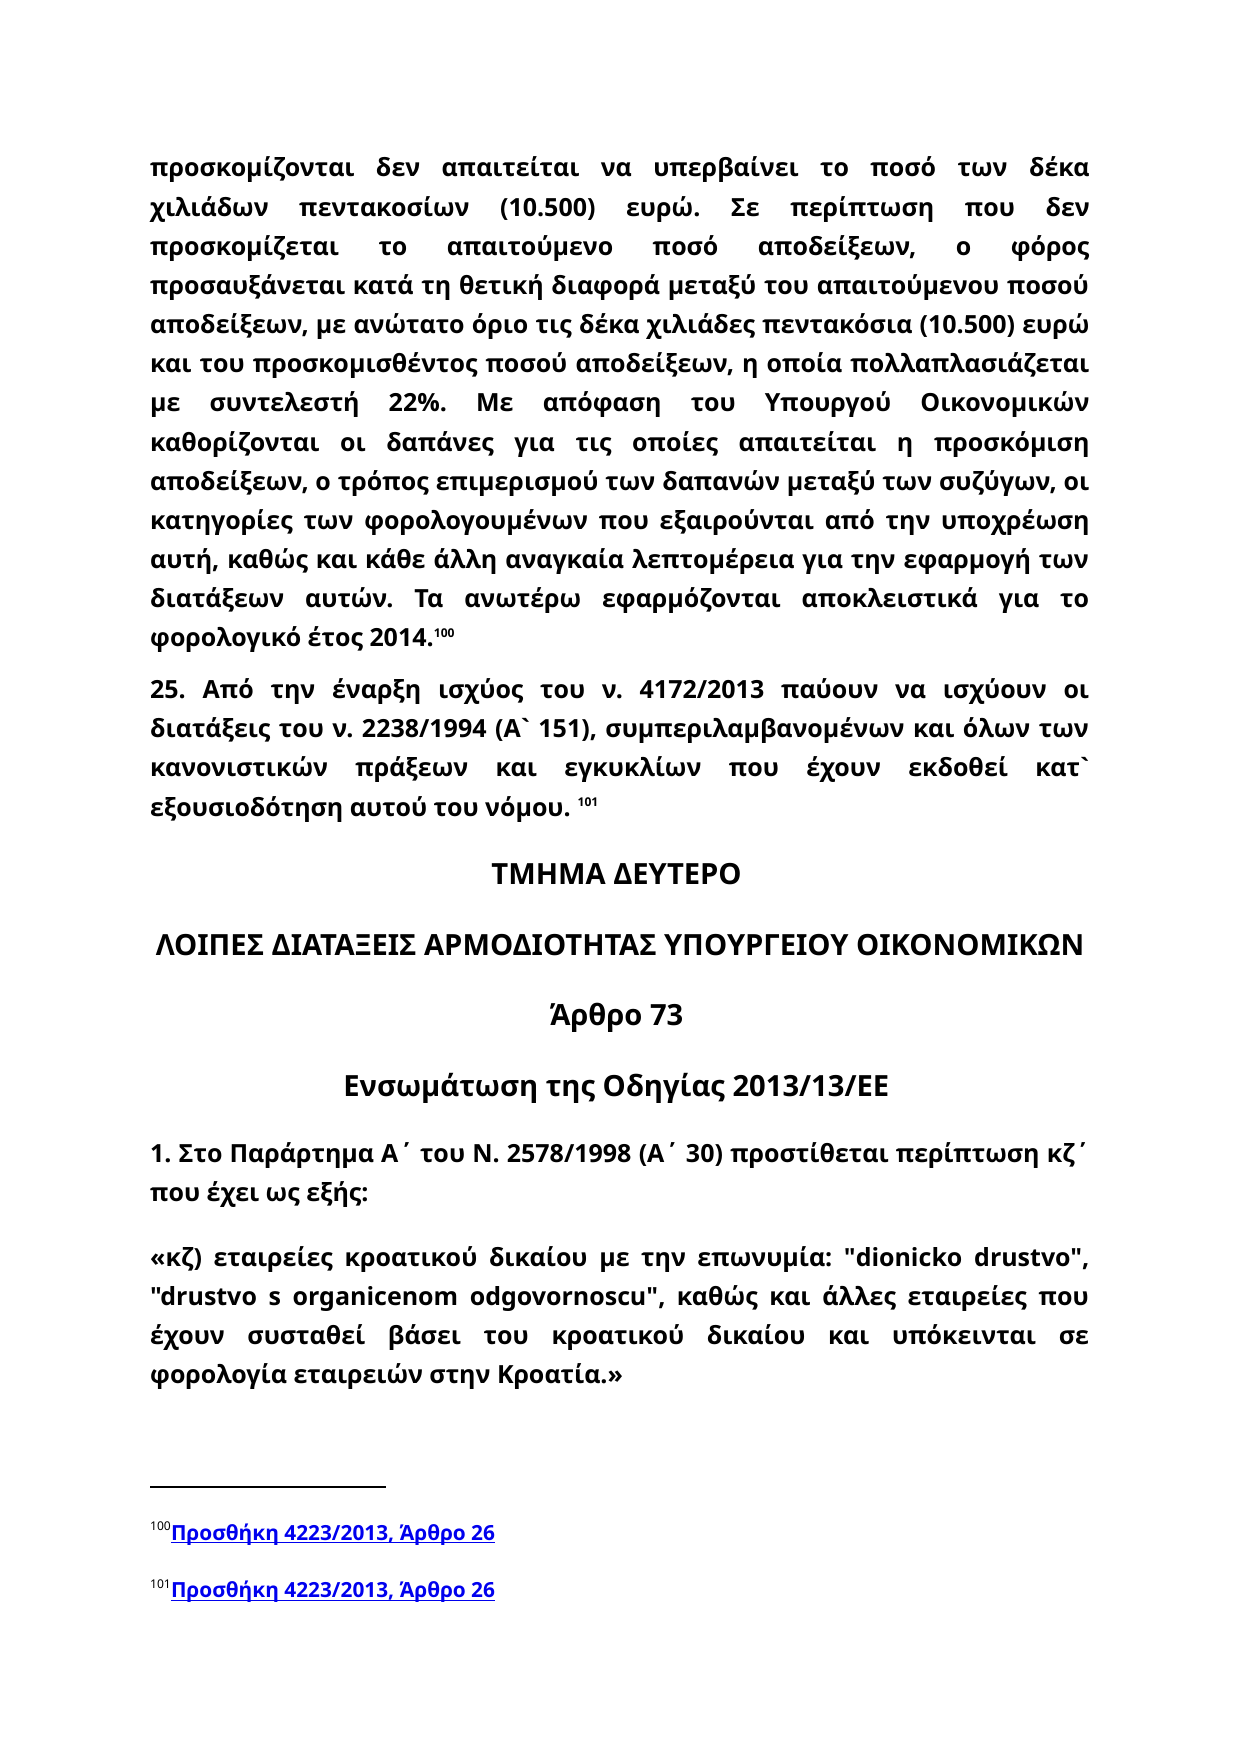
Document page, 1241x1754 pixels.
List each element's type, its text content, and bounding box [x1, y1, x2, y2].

text 1. Στο Παράρτημα Α΄ του Ν. 2578/1998 (Α΄ 30) προστίθεται περίπτωση κζ΄ που έχει ως εξής: [150, 1136, 1090, 1209]
text Προσθήκη 4223/2013, Άρθρο 26 [150, 1518, 1090, 1546]
subtitle Ενσωμάτωση της Οδηγίας 2013/13/ΕΕ [150, 1065, 1090, 1105]
text «κζ) εταιρείες κροατικού δικαίου με την επωνυμία: "dionicko drustvo", "drustvo s organicenom odgovornoscu", καθώς και άλλες εταιρείες που έχουν συσταθεί βάσει του κροατικού δικαίου και υπόκεινται σε φορολογία εταιρειών στην Κροατία.» [150, 1239, 1090, 1391]
subtitle ΤΜΗΜΑ ΔΕΥΤΕΡΟ [150, 853, 1090, 893]
text 25. Από την έναρξη ισχύος του ν. 4172/2013 παύουν να ισχύουν οι διατάξεις του ν. 2238/1994 (Α` 151), συμπεριλαμβανομένων και όλων των κανονιστικών πράξεων και εγκυκλίων που έχουν εκδοθεί κατ` εξουσιοδότηση αυτού του νόμου. [150, 672, 1090, 823]
subtitle ΛΟΙΠΕΣ ΔΙΑΤΑΞΕΙΣ ΑΡΜΟΔΙΟΤΗΤΑΣ ΥΠΟΥΡΓΕΙΟΥ ΟΙΚΟΝΟΜΙΚΩΝ [150, 924, 1090, 964]
text προσκομίζονται δεν απαιτείται να υπερβαίνει το ποσό των δέκα χιλιάδων πεντακοσίων (10.500) ευρώ. Σε περίπτωση που δεν προσκομίζεται το απαιτούμενο ποσό αποδείξεων, ο φόρος προσαυξάνεται κατά τη θετική διαφορά μεταξύ του απαιτούμενου ποσού αποδείξεων, με ανώτατο όριο τις δέκα χιλιάδες πεντακόσια (10.500) ευρώ και του προσκομισθέντος ποσού αποδείξεων, η οποία πολλαπλασιάζεται με συντελεστή 22%. Με απόφαση του Υπουργού Οικονομικών καθορίζονται οι δαπάνες για τις οποίες απαιτείται η προσκόμιση αποδείξεων, ο τρόπος επιμερισμού των δαπανών μεταξύ των συζύγων, οι κατηγορίες των φορολογουμένων που εξαιρούνται από την υποχρέωση αυτή, καθώς και κάθε άλλη αναγκαία λεπτομέρεια για την εφαρμογή των διατάξεων αυτών. Τα ανωτέρω εφαρμόζονται αποκλειστικά για το φορολογικό έτος 2014. [150, 150, 1090, 654]
subtitle Άρθρο 73 [150, 994, 1090, 1034]
text Προσθήκη 4223/2013, Άρθρο 26 [150, 1576, 1090, 1604]
